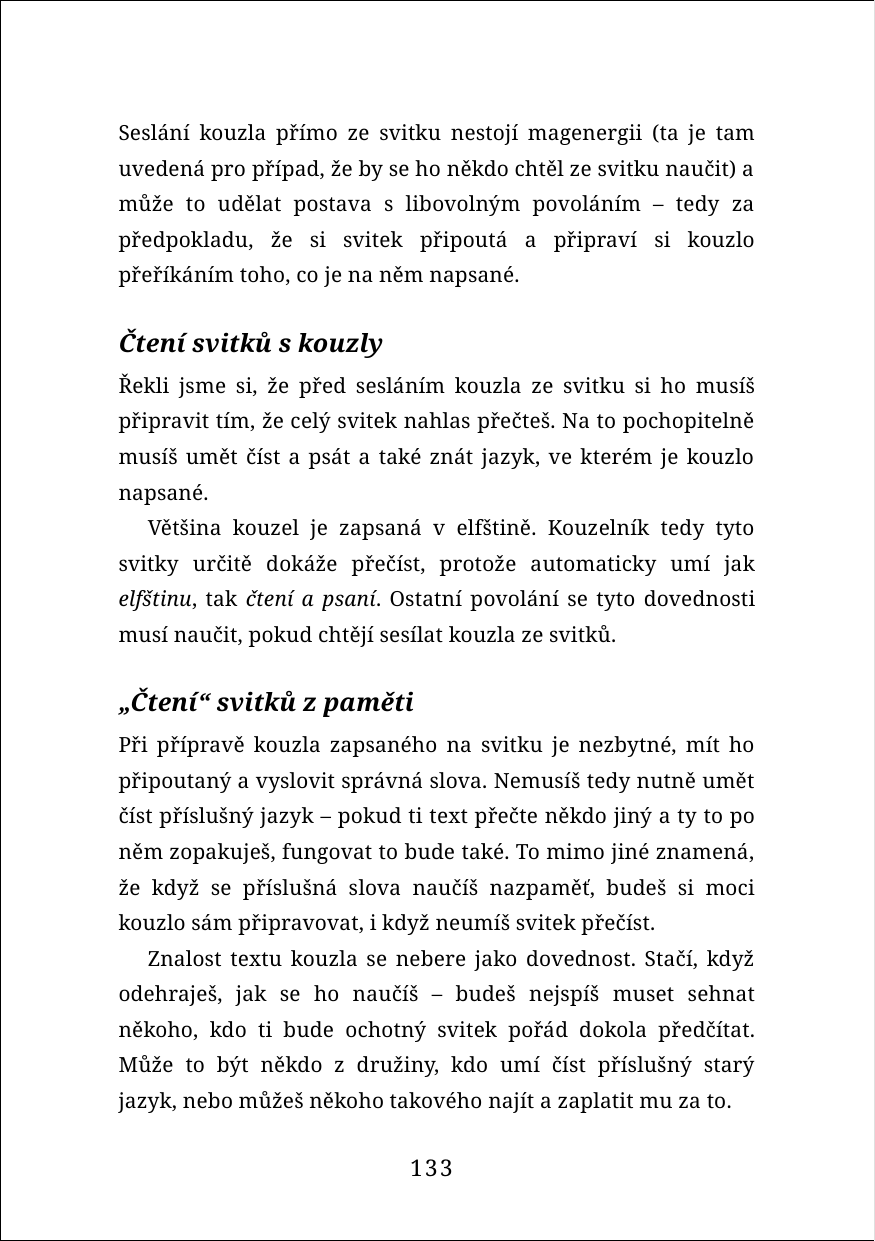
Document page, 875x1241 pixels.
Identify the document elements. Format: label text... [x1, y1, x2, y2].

subtitle „Čtení“ svitků z paměti [118, 685, 756, 719]
text Při přípravě kouzla zapsaného na svitku je nezbytné, mít ho připoutaný a vyslovit správná slova. Nemusíš tedy nutně umět číst příslušný jazyk – pokud ti text přečte někdo jiný a ty to po něm zopakuješ, fungovat to bude také. To mimo jiné znamená, že když se příslušná slova naučíš nazpaměť, budeš si moci kouzlo sám připravovat, i když neumíš svitek přečíst. Znalost textu kouzla se nebere jako dovednost. Stačí, když odehraješ, jak se ho naučíš – budeš nejspíš muset sehnat někoho, kdo ti bude ochotný svitek pořád dokola předčítat. Může to být někdo z družiny, kdo umí číst příslušný starý jazyk, nebo můžeš někoho takového najít a zaplatit mu za to. [118, 731, 756, 1114]
text Seslání kouzla přímo ze svitku nestojí magenergii (ta je tam uvedená pro případ, že by se ho někdo chtěl ze svitku naučit) a může to udělat postava s libovolným povoláním – tedy za předpokladu, že si svitek připoutá a připraví si kouzlo přeříkáním toho, co je na něm napsané. [118, 118, 756, 289]
text Řekli jsme si, že před sesláním kouzla ze svitku si ho musíš připravit tím, že celý svitek nahlas přečteš. Na to pochopitelně musíš umět číst a psát a také znát jazyk, ve kterém je kouzlo napsané. Většina kouzel je zapsaná v elfštině. Kouzelník tedy tyto svitky určitě dokáže přečíst, protože automaticky umí jak elfštinu, tak čtení a psaní. Ostatní povolání se tyto dovednosti musí naučit, pokud chtějí sesílat kouzla ze svitků. [118, 371, 756, 648]
subtitle Čtení svitků s kouzly [118, 325, 756, 359]
